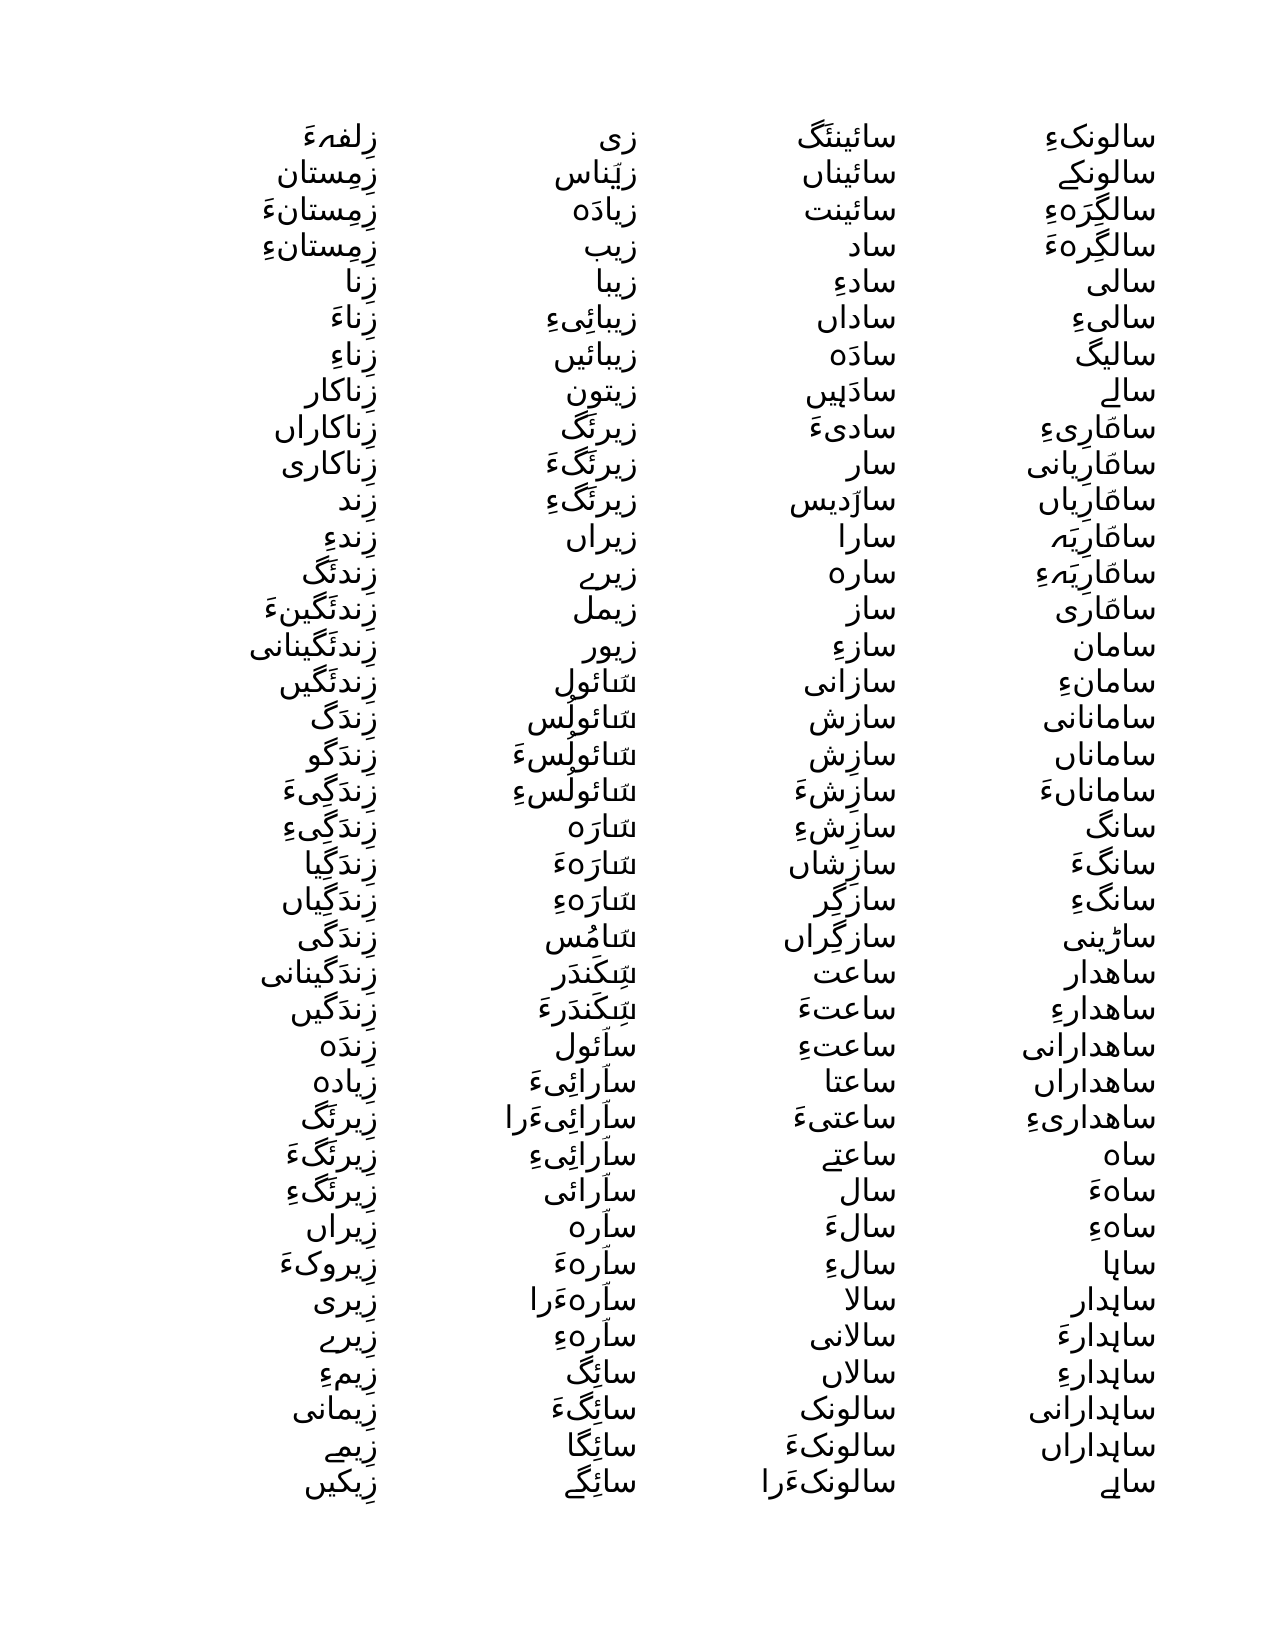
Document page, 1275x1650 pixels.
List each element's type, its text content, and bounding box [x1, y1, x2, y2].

text ساہ [897, 1136, 1157, 1172]
text سازگِراں [637, 918, 897, 954]
text زِیادہ [118, 1063, 378, 1100]
text زِمِستان [118, 154, 378, 191]
text زِندئَگ [118, 554, 378, 591]
text زِناکاری [118, 445, 378, 482]
text سازِش [637, 736, 897, 772]
text زیرئَگءَ [378, 445, 637, 482]
text ساؔئول [378, 1027, 637, 1063]
text سالے [897, 373, 1157, 409]
text زِندَگیں [118, 991, 378, 1027]
text ساھداریءِ [897, 1100, 1157, 1136]
text سائِگ [378, 1354, 637, 1391]
text سالءِ [637, 1245, 897, 1281]
text ساہدار [897, 1281, 1157, 1318]
text سادیءَ [637, 409, 897, 445]
text زِندَگ [118, 700, 378, 736]
text سالانی [637, 1318, 897, 1354]
text زِیرئَگءِ [118, 1172, 378, 1209]
text ساعتا [637, 1063, 897, 1100]
text سالونکءَ​را [637, 1463, 897, 1499]
text ساہداراں [897, 1427, 1157, 1463]
text ساہدارءِ [897, 1354, 1157, 1391]
text سار [637, 445, 897, 482]
text زِندَگی [118, 918, 378, 954]
text زِیروکءَ [118, 1245, 378, 1281]
text سارؔدیس [637, 482, 897, 518]
text ساؔرہ [378, 1209, 637, 1245]
text زِندَگِیءِ [118, 809, 378, 845]
text زِناکار [118, 373, 378, 409]
text ساھدارءِ [897, 991, 1157, 1027]
text زِندَگِیا [118, 845, 378, 882]
text سارہ [637, 554, 897, 591]
text سارا [637, 518, 897, 554]
text سالی [897, 263, 1157, 300]
text زِیرئَگءَ [118, 1136, 378, 1172]
text ساہءَ [897, 1172, 1157, 1209]
text ساماناںءَ [897, 772, 1157, 809]
text ساھدارانی [897, 1027, 1157, 1063]
text سائِگا [378, 1427, 637, 1463]
text ساڑینی [897, 918, 1157, 954]
text زِندَگِیاں [118, 882, 378, 918]
text سؔائولُسءِ [378, 772, 637, 809]
text ساداں [637, 300, 897, 336]
text سالونکے [897, 154, 1157, 191]
text سازگِر [637, 882, 897, 918]
text سادَہ [637, 336, 897, 373]
text زیمل [378, 591, 637, 627]
text سالیءِ [897, 300, 1157, 336]
text سامؔارِیانی [897, 445, 1157, 482]
text زِیکیں [118, 1463, 378, 1499]
text زِمِستانءِ [118, 227, 378, 263]
text سالا [637, 1281, 897, 1318]
text سؔائولُس [378, 700, 637, 736]
text زِنا [118, 263, 378, 300]
text زِندءِ [118, 518, 378, 554]
text سامؔارِیَہ [897, 518, 1157, 554]
text سازش [637, 700, 897, 736]
text ساؔرہءِ [378, 1318, 637, 1354]
text زِمِستانءَ [118, 191, 378, 227]
text ساز [637, 591, 897, 627]
text ساؔرائِیءِ [378, 1136, 637, 1172]
text ساھداراں [897, 1063, 1157, 1100]
text سؔائولُسءَ [378, 736, 637, 772]
text زِندئَگینءَ [118, 591, 378, 627]
text ساہے [897, 1463, 1157, 1499]
text زِندَگِیءَ [118, 772, 378, 809]
text ساد [637, 227, 897, 263]
text سازِشءِ [637, 809, 897, 845]
text زِندَگو [118, 736, 378, 772]
text ساعتیءَ [637, 1100, 897, 1136]
text ساھدار [897, 954, 1157, 991]
text سال [637, 1172, 897, 1209]
text زیتون [378, 373, 637, 409]
text سؔارَہءِ [378, 882, 637, 918]
text ساعت [637, 954, 897, 991]
text زِلفہءَ [118, 118, 378, 154]
text سازِشاں [637, 845, 897, 882]
text زِیرئَگ [118, 1100, 378, 1136]
text سامان [897, 627, 1157, 663]
text سؔامُس [378, 918, 637, 954]
text ساؔرائِیءَ [378, 1063, 637, 1100]
text زِندئَگینانی [118, 627, 378, 663]
text ساہا [897, 1245, 1157, 1281]
text زِندَہ [118, 1027, 378, 1063]
text زِناءِ [118, 336, 378, 373]
text ساہءِ [897, 1209, 1157, 1245]
text سالءَ [637, 1209, 897, 1245]
text سالونک [637, 1391, 897, 1427]
text ساؔرائِیءَ​را [378, 1100, 637, 1136]
text سالگِرہءَ [897, 227, 1157, 263]
text زیادَہ [378, 191, 637, 227]
text سازِشءَ [637, 772, 897, 809]
text زی [378, 118, 637, 154]
text زیراں [378, 518, 637, 554]
text زیؔناس [378, 154, 637, 191]
text سانگءِ [897, 882, 1157, 918]
text زِیمءِ [118, 1354, 378, 1391]
text سامانانی [897, 700, 1157, 736]
text سائینئَگ [637, 118, 897, 154]
text زِندَگینانی [118, 954, 378, 991]
text زیرئَگ [378, 409, 637, 445]
text سادَہیں [637, 373, 897, 409]
text سامؔارِیاں [897, 482, 1157, 518]
text زیرئَگءِ [378, 482, 637, 518]
text زِیری [118, 1281, 378, 1318]
text ساعتءَ [637, 991, 897, 1027]
text سالونکءِ [897, 118, 1157, 154]
text سالاں [637, 1354, 897, 1391]
text سالونکءَ [637, 1427, 897, 1463]
text ساعتءِ [637, 1027, 897, 1063]
text زیب [378, 227, 637, 263]
text زِیمانی [118, 1391, 378, 1427]
text سؔارَہ [378, 809, 637, 845]
text زِیرے [118, 1318, 378, 1354]
text سالگِرَہءِ [897, 191, 1157, 227]
text ساہدارانی [897, 1391, 1157, 1427]
text زیور [378, 627, 637, 663]
text سازءِ [637, 627, 897, 663]
text سامؔاری [897, 591, 1157, 627]
text سائینت [637, 191, 897, 227]
text سائیناں [637, 154, 897, 191]
text سائِگے [378, 1463, 637, 1499]
text زیبائِیءِ [378, 300, 637, 336]
text زِیمے [118, 1427, 378, 1463]
text زیرے [378, 554, 637, 591]
text زِیراں [118, 1209, 378, 1245]
text سؔائول [378, 663, 637, 700]
text سامؔارِیَہءِ [897, 554, 1157, 591]
text ساؔرہءَ​را [378, 1281, 637, 1318]
text سامانءِ [897, 663, 1157, 700]
text سادءِ [637, 263, 897, 300]
text ساؔرہءَ [378, 1245, 637, 1281]
text زِناکاراں [118, 409, 378, 445]
text سالیگ [897, 336, 1157, 373]
text ساہدارءَ [897, 1318, 1157, 1354]
text زیبائیں [378, 336, 637, 373]
text سازانی [637, 663, 897, 700]
text سانگءَ [897, 845, 1157, 882]
text ساعتے [637, 1136, 897, 1172]
text ساماناں [897, 736, 1157, 772]
text زِند [118, 482, 378, 518]
text سؔارَہءَ [378, 845, 637, 882]
text زِناءَ [118, 300, 378, 336]
text سائِگءَ [378, 1391, 637, 1427]
text سِؔکَندَرءَ [378, 991, 637, 1027]
text سانگ [897, 809, 1157, 845]
text سِؔکَندَر [378, 954, 637, 991]
text زیبا [378, 263, 637, 300]
text ساؔرائی [378, 1172, 637, 1209]
text زِندئَگیں [118, 663, 378, 700]
text سامؔارِیءِ [897, 409, 1157, 445]
